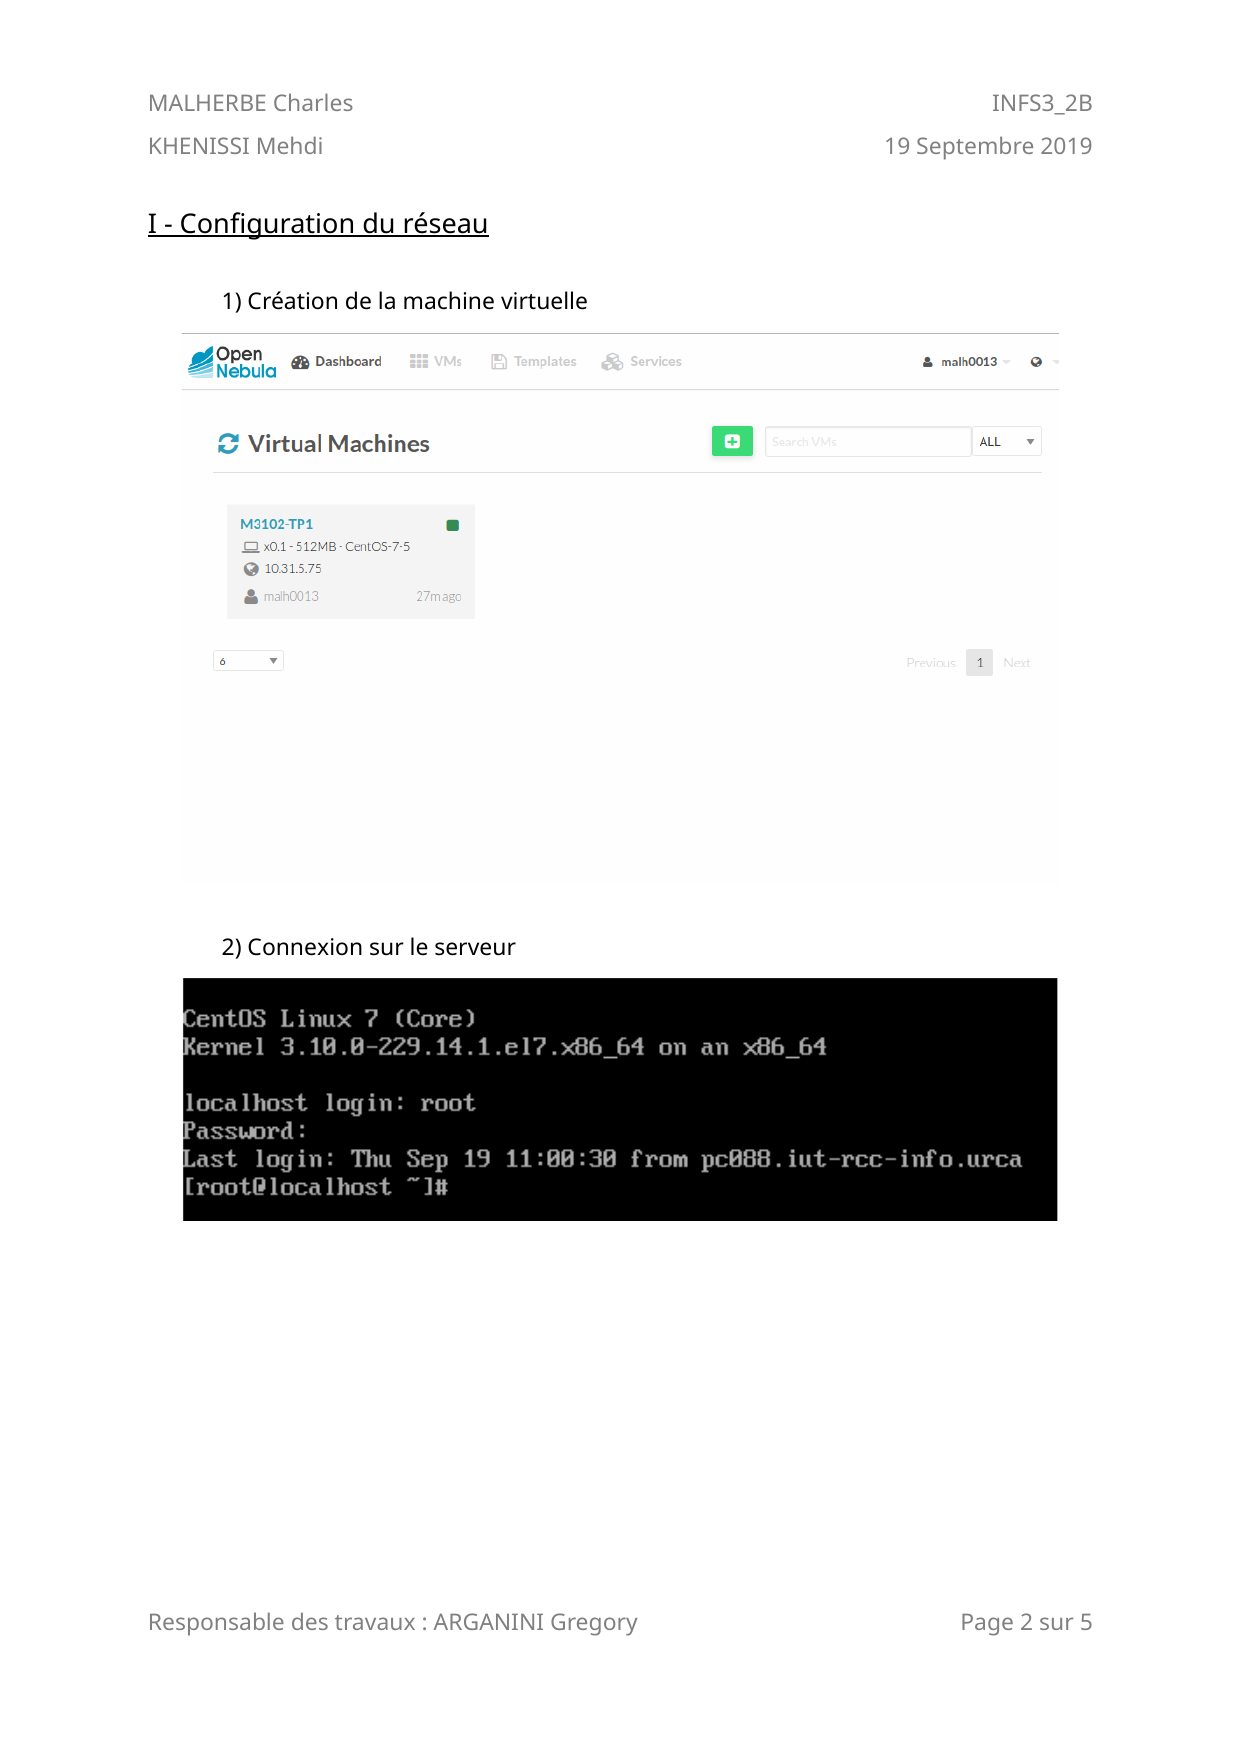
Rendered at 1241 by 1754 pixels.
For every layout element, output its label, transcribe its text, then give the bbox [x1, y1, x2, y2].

subtitle I - Configuration du réseau [148, 204, 1093, 241]
picture [1012, 327, 1059, 885]
picture [655, 978, 1058, 1114]
text 2) Connexion sur le serveur [221, 930, 1093, 962]
text 1) Création de la machine virtuelle [221, 285, 1093, 316]
